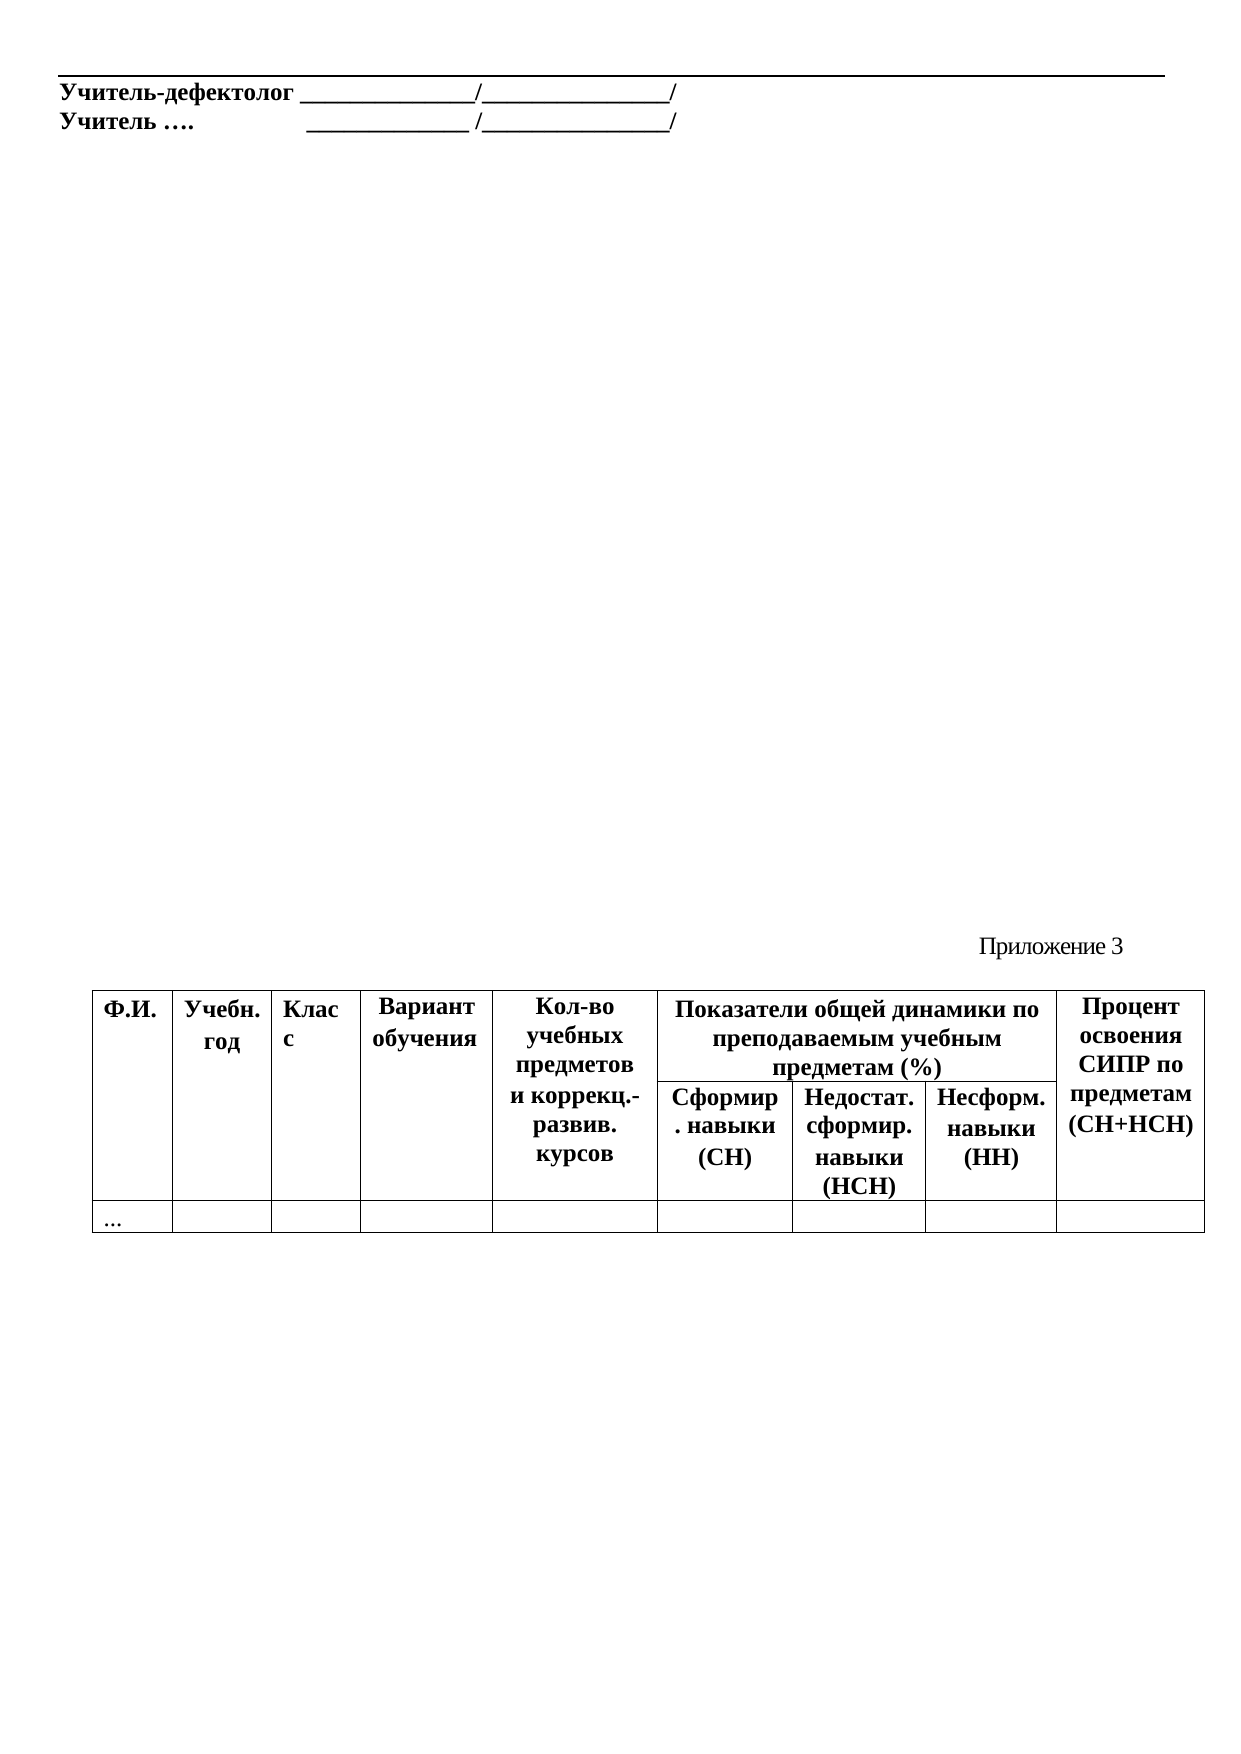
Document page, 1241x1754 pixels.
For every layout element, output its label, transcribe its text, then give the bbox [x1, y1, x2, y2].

table_header Показатели общей динамики по преподаваемым учебным предметам (%) [658, 991, 1056, 1081]
table_cell Сформир. навыки (СН) [658, 1082, 792, 1199]
table_header Процент освоения СИПР по предметам (СН+НСН) [1057, 991, 1204, 1199]
table_cell [173, 1201, 271, 1232]
table_header Вариант обучения [361, 991, 492, 1199]
table_cell Недостат. сформир. навыки (НСН) [793, 1082, 925, 1199]
table_cell [658, 1201, 792, 1232]
table_header Кол-во учебных предметов и коррекц.- развив. курсов [493, 991, 657, 1199]
table_cell Учитель …. _____________ /_______________/ [58, 106, 1165, 135]
table_cell [793, 1201, 925, 1232]
table_cell [272, 1201, 360, 1232]
table_cell Учитель-дефектолог ______________/_______________/ [58, 77, 1165, 106]
table_cell [1057, 1201, 1204, 1232]
table_header Ф.И. [93, 991, 172, 1199]
table_cell Несформ. навыки (НН) [926, 1082, 1056, 1199]
table_header Учебн. год [173, 991, 271, 1199]
table_cell [361, 1201, 492, 1232]
table_cell [926, 1201, 1056, 1232]
table_cell ... [93, 1201, 172, 1232]
text Приложение 3 [118, 931, 1124, 960]
table_header Класс [272, 991, 360, 1199]
table_cell [493, 1201, 657, 1232]
